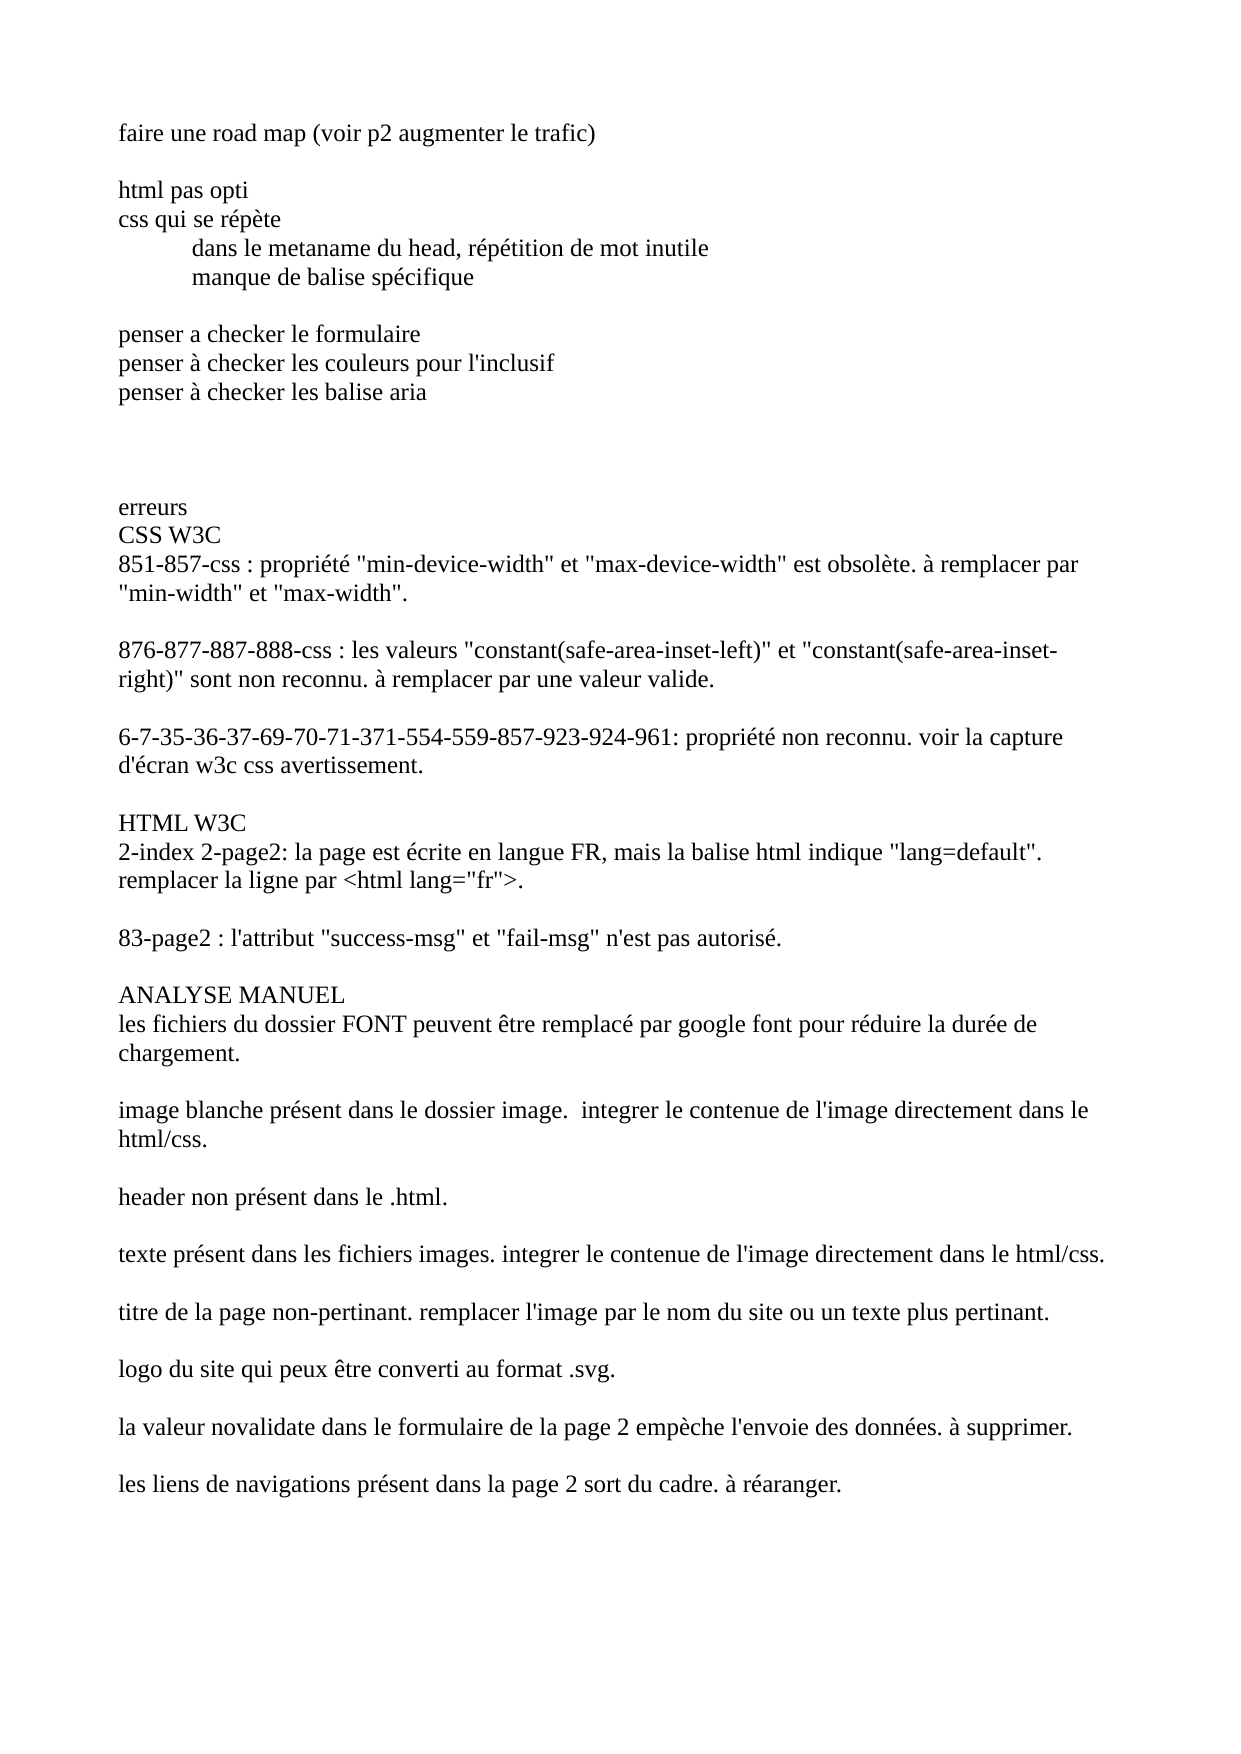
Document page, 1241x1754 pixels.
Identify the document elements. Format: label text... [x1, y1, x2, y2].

text la valeur novalidate dans le formulaire de la page 2 empèche l'envoie des données. à supprimer. [118, 1412, 1122, 1441]
text ANALYSE MANUEL [118, 981, 1122, 1009]
text 6-7-35-36-37-69-70-71-371-554-559-857-923-924-961: propriété non reconnu. voir la capture d'écran w3c css avertissement. [118, 722, 1122, 779]
text CSS W3C [118, 521, 1122, 549]
text dans le metaname du head, répétition de mot inutile [118, 233, 1122, 262]
text 876-877-887-888-css : les valeurs "constant(safe-area-inset-left)" et "constant(safe-area-inset-right)" sont non reconnu. à remplacer par une valeur valide. [118, 636, 1122, 693]
text faire une road map (voir p2 augmenter le trafic) [118, 118, 1122, 147]
text 851-857-css : propriété "min-device-width" et "max-device-width" est obsolète. à remplacer par "min-width" et "max-width". [118, 549, 1122, 607]
text manque de balise spécifique [118, 262, 1122, 291]
text logo du site qui peux être converti au format .svg. [118, 1354, 1122, 1383]
text titre de la page non-pertinant. remplacer l'image par le nom du site ou un texte plus pertinant. [118, 1297, 1122, 1326]
text erreurs [118, 492, 1122, 521]
text penser a checker le formulaire [118, 319, 1122, 348]
text html pas opti [118, 176, 1122, 204]
text penser à checker les couleurs pour l'inclusif [118, 348, 1122, 377]
text 2-index 2-page2: la page est écrite en langue FR, mais la balise html indique "lang=default". remplacer la ligne par <html lang="fr">. [118, 837, 1122, 894]
text 83-page2 : l'attribut "success-msg" et "fail-msg" n'est pas autorisé. [118, 923, 1122, 952]
text les fichiers du dossier FONT peuvent être remplacé par google font pour réduire la durée de chargement. [118, 1009, 1122, 1067]
text texte présent dans les fichiers images. integrer le contenue de l'image directement dans le html/css. [118, 1239, 1122, 1268]
text les liens de navigations présent dans la page 2 sort du cadre. à réaranger. [118, 1469, 1122, 1498]
text image blanche présent dans le dossier image. integrer le contenue de l'image directement dans le html/css. [118, 1096, 1122, 1153]
text penser à checker les balise aria [118, 377, 1122, 406]
text HTML W3C [118, 808, 1122, 837]
text css qui se répète [118, 204, 1122, 233]
text header non présent dans le .html. [118, 1182, 1122, 1211]
